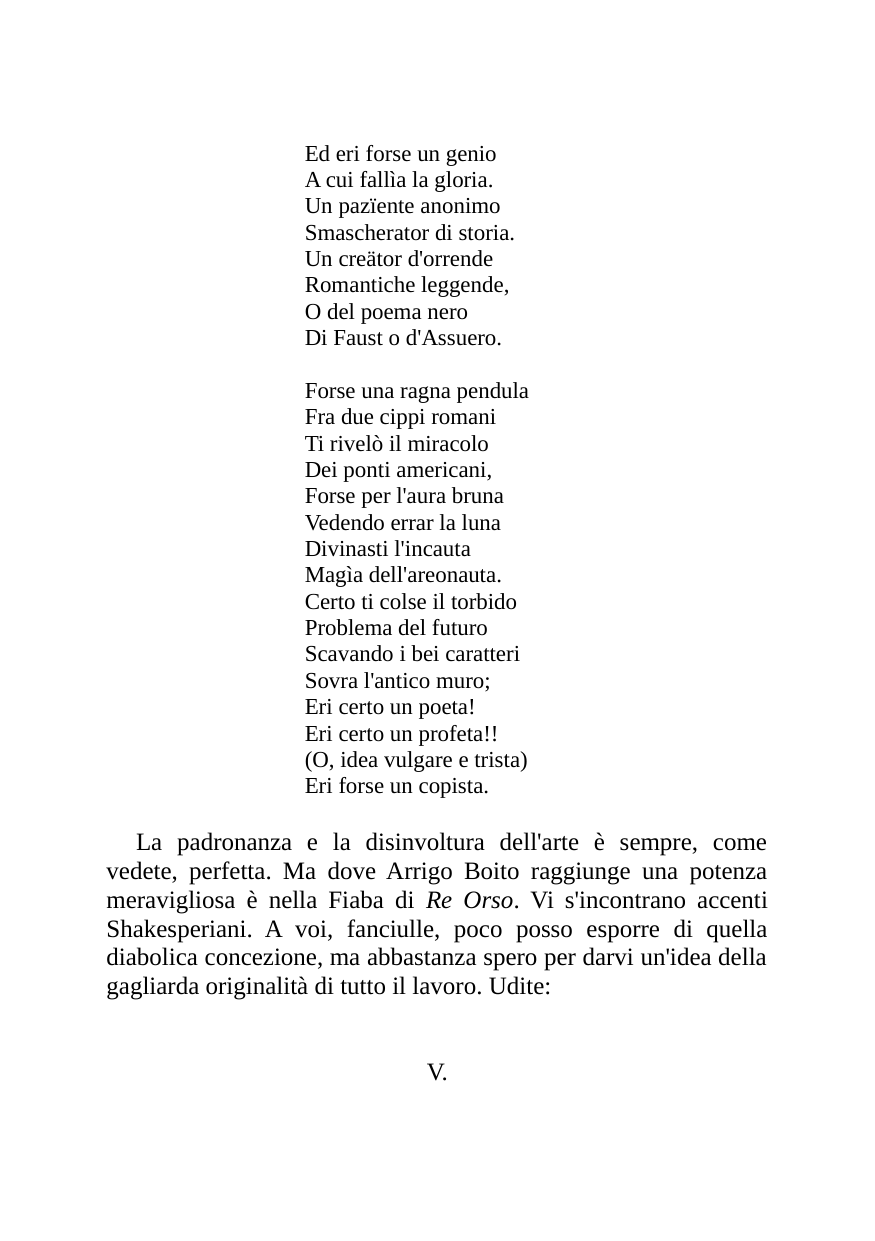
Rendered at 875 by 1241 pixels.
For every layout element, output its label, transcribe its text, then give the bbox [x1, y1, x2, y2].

text O del poema nero [275, 298, 768, 324]
text Romantiche leggende, [275, 272, 768, 298]
text La padronanza e la disinvoltura dell'arte è sempre, come vedete, perfetta. Ma dove Arrigo Boito raggiunge una potenza meravigliosa è nella Fiaba di Re Orso. Vi s'incontrano accenti Shakesperiani. A voi, fanciulle, poco posso esporre di quella diabolica concezione, ma abbastanza spero per darvi un'idea della gagliarda originalità di tutto il lavoro. Udite: [106, 827, 768, 1000]
text Problema del futuro [275, 614, 768, 641]
text Eri certo un poeta! [275, 693, 768, 719]
text Scavando i bei caratteri [275, 641, 768, 667]
text Un creätor d'orrende [275, 245, 768, 272]
text Sovra l'antico muro; [275, 667, 768, 693]
text Un pazïente anonimo [275, 192, 768, 219]
text Smascherator di storia. [275, 219, 768, 245]
text Eri forse un copista. [275, 772, 768, 799]
text Certo ti colse il torbido [275, 588, 768, 614]
text (O, idea vulgare e trista) [275, 746, 768, 772]
text Di Faust o d'Assuero. [275, 324, 768, 351]
text Dei ponti americani, [275, 456, 768, 482]
text Ed eri forse un genio [275, 140, 768, 166]
text Ti rivelò il miracolo [275, 430, 768, 456]
text A cui fallìa la gloria. [275, 166, 768, 192]
text V. [106, 1057, 768, 1086]
text Fra due cippi romani [275, 403, 768, 430]
text Magìa dell'areonauta. [275, 561, 768, 588]
text Divinasti l'incauta [275, 535, 768, 561]
text Vedendo errar la luna [275, 509, 768, 535]
text Forse una ragna pendula [275, 377, 768, 403]
text Forse per l'aura bruna [275, 482, 768, 509]
text Eri certo un profeta!! [275, 719, 768, 746]
